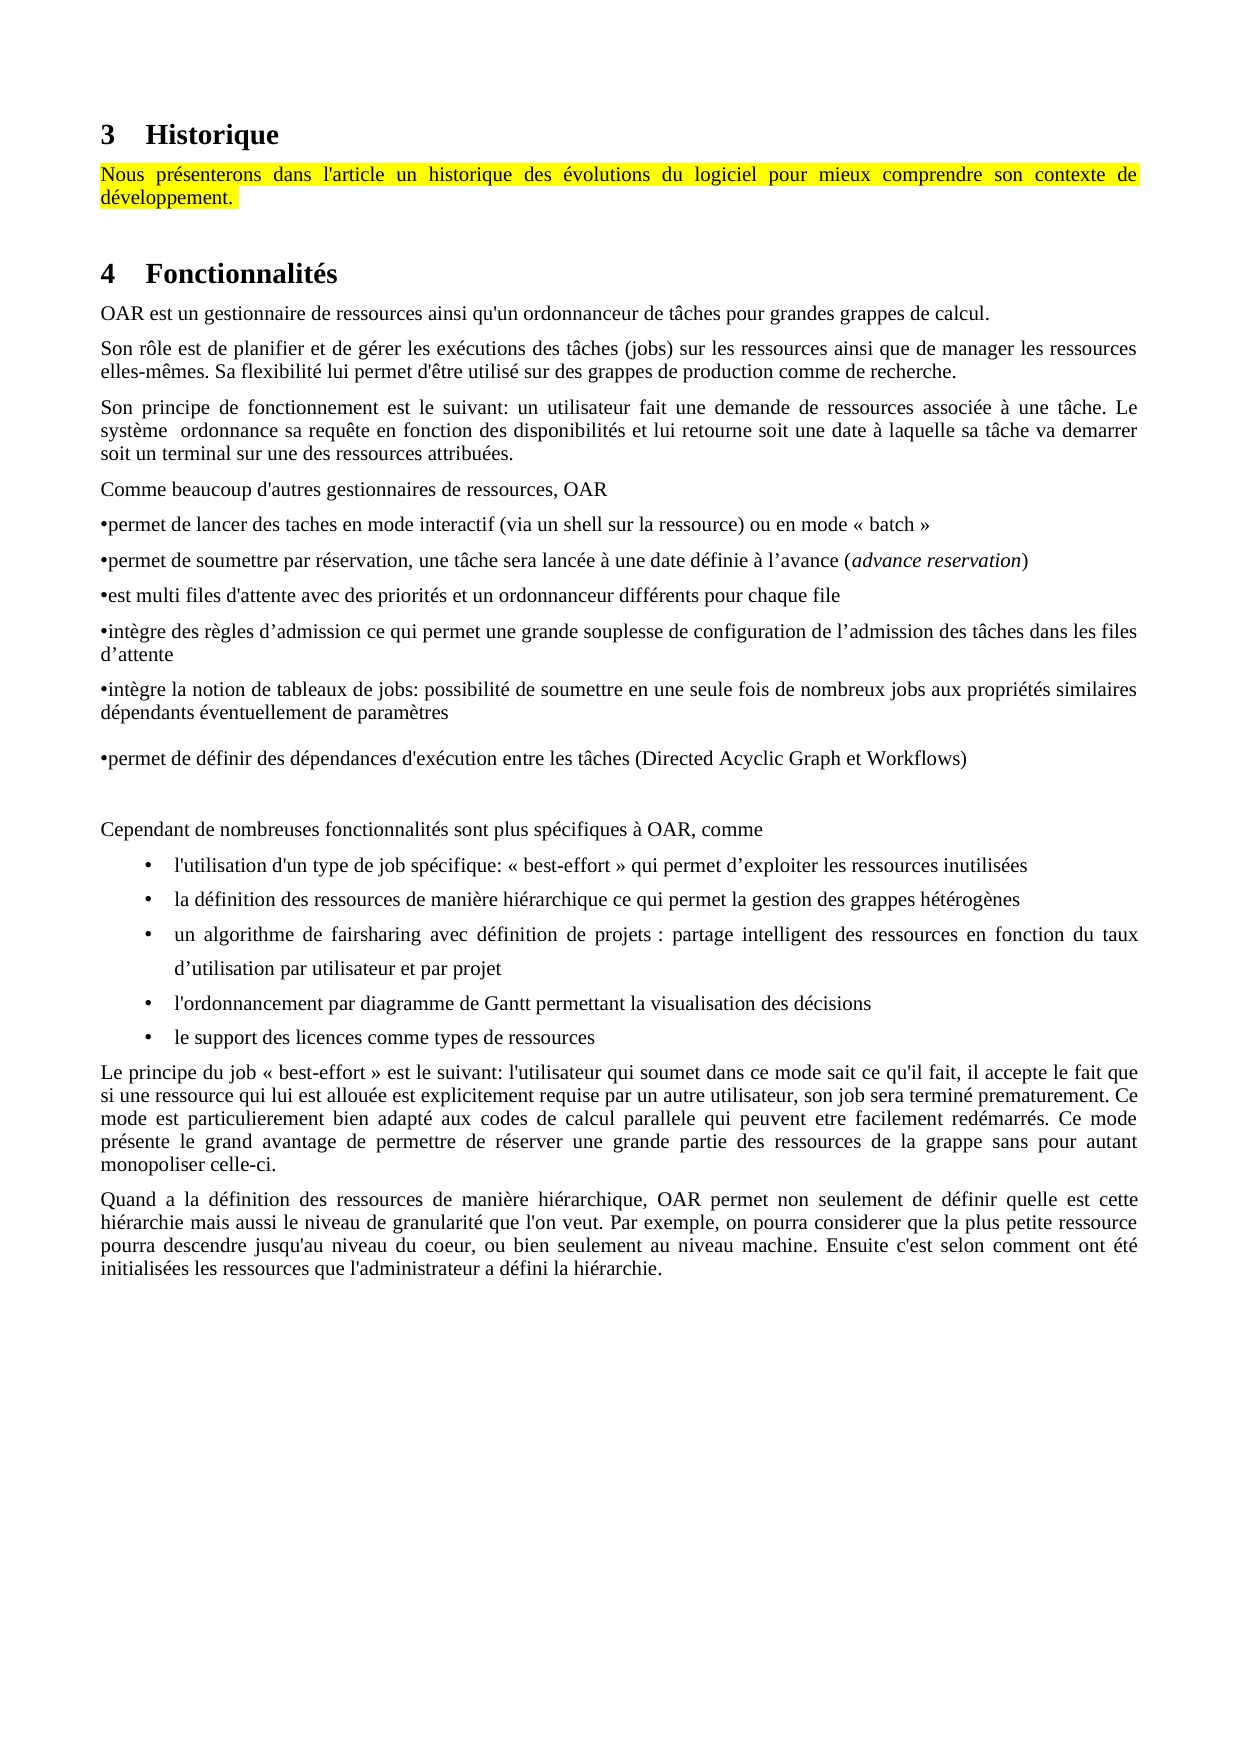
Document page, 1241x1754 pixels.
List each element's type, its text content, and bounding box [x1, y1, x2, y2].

text Quand a la définition des ressources de manière hiérarchique, OAR permet non seulement de définir quelle est cette hiérarchie mais aussi le niveau de granularité que l'on veut. Par exemple, on pourra considerer que la plus petite ressource pourra descendre jusqu'au niveau du coeur, ou bien seulement au niveau machine. Ensuite c'est selon comment ont été initialisées les ressources que l'administrateur a défini la hiérarchie. [100, 1188, 1140, 1280]
text Le principe du job « best-effort » est le suivant: l'utilisateur qui soumet dans ce mode sait ce qu'il fait, il accepte le fait que si une ressource qui lui est allouée est explicitement requise par un autre utilisateur, son job sera terminé prematurement. Ce mode est particulierement bien adapté aux codes de calcul parallele qui peuvent etre facilement redémarrés. Ce mode présente le grand avantage de permettre de réserver une grande partie des ressources de la grappe sans pour autant monopoliser celle-ci. [100, 1061, 1140, 1176]
text Son rôle est de planifier et de gérer les exécutions des tâches (jobs) sur les ressources ainsi que de manager les ressources elles-mêmes. Sa flexibilité lui permet d'être utilisé sur des grappes de production comme de recherche. [100, 337, 1140, 383]
list l'utilisation d'un type de job spécifique: « best-effort » qui permet d’exploiter les ressources inutilisées [144, 854, 1140, 877]
text Son principe de fonctionnement est le suivant: un utilisateur fait une demande de ressources associée à une tâche. Le système ordonnance sa requête en fonction des disponibilités et lui retourne soit une date à laquelle sa tâche va demarrer soit un terminal sur une des ressources attribuées. [100, 396, 1140, 465]
list est multi files d'attente avec des priorités et un ordonnanceur différents pour chaque file [100, 584, 1140, 607]
list intègre la notion de tableaux de jobs: possibilité de soumettre en une seule fois de nombreux jobs aux propriétés similaires dépendants éventuellement de paramètres [100, 678, 1140, 724]
text Comme beaucoup d'autres gestionnaires de ressources, OAR [100, 477, 1140, 500]
subtitle Fonctionnalités [100, 257, 1140, 289]
list un algorithme de fairsharing avec définition de projets : partage intelligent des ressources en fonction du taux d’utilisation par utilisateur et par projet [144, 923, 1140, 980]
list la définition des ressources de manière hiérarchique ce qui permet la gestion des grappes hétérogènes [144, 888, 1140, 911]
list le support des licences comme types de ressources [144, 1026, 1140, 1049]
subtitle Historique [100, 118, 1140, 150]
list permet de lancer des taches en mode interactif (via un shell sur la ressource) ou en mode « batch » [100, 513, 1140, 536]
text OAR est un gestionnaire de ressources ainsi qu'un ordonnanceur de tâches pour grandes grappes de calcul. [100, 302, 1140, 325]
list l'ordonnancement par diagramme de Gantt permettant la visualisation des décisions [144, 992, 1140, 1014]
text Cependant de nombreuses fonctionnalités sont plus spécifiques à OAR, comme [100, 818, 1140, 841]
text Nous présenterons dans l'article un historique des évolutions du logiciel pour mieux comprendre son contexte de développement. [100, 163, 1140, 232]
list intègre des règles d’admission ce qui permet une grande souplesse de configuration de l’admission des tâches dans les files d’attente [100, 619, 1140, 666]
list permet de soumettre par réservation, une tâche sera lancée à une date définie à l’avance (advance reservation) [100, 548, 1140, 571]
list permet de définir des dépendances d'exécution entre les tâches (Directed Acyclic Graph et Workflows) [100, 747, 1140, 770]
